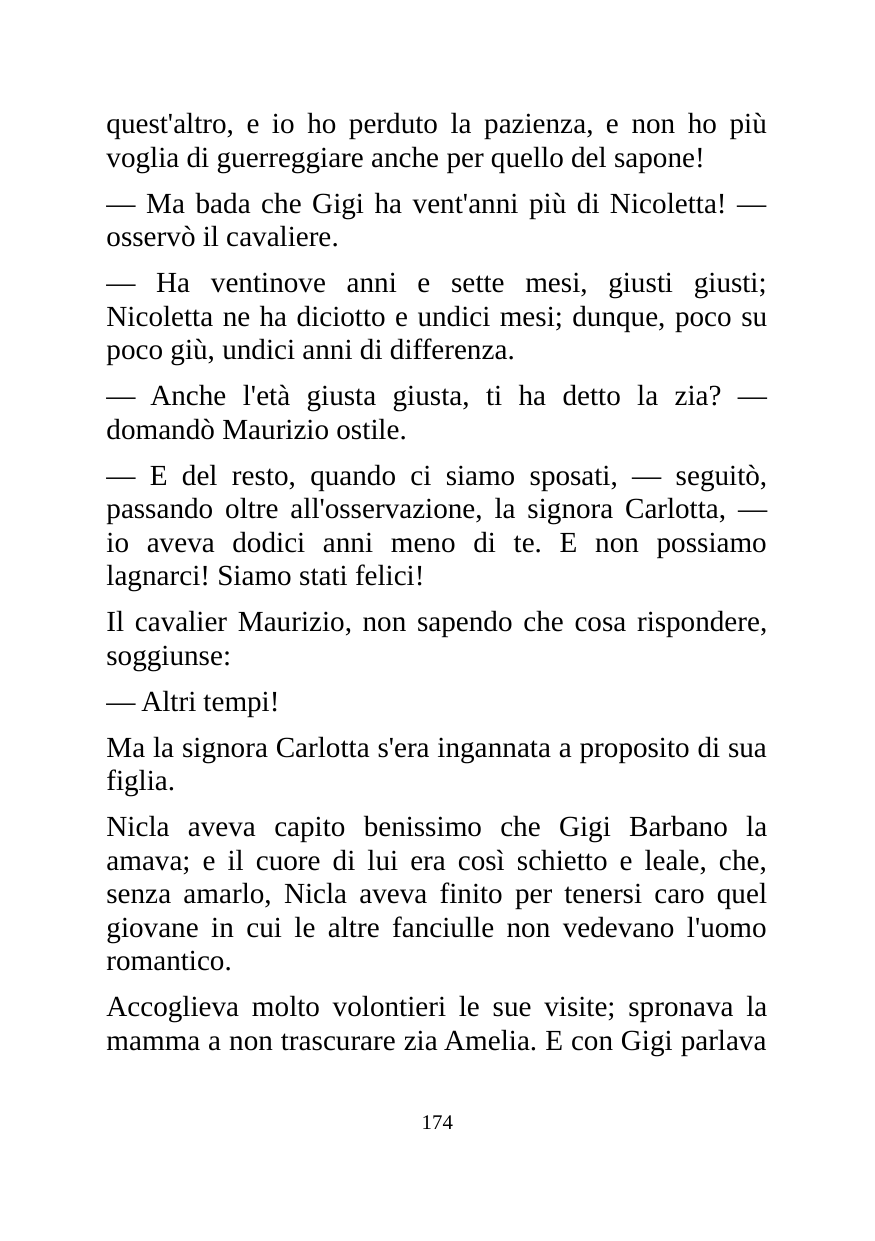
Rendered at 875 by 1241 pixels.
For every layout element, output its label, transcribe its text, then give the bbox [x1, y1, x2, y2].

text — Altri tempi! [106, 684, 768, 717]
text — Ha ventinove anni e sette mesi, giusti giusti; Nicoletta ne ha diciotto e undici mesi; dunque, poco su poco giù, undici anni di differenza. [106, 265, 768, 366]
text quest'altro, e io ho perduto la pazienza, e non ho più voglia di guerreggiare anche per quello del sapone! [106, 106, 768, 173]
text Ma la signora Carlotta s'era ingannata a proposito di sua figlia. [106, 730, 768, 797]
text — Anche l'età giusta giusta, ti ha detto la zia? — domandò Maurizio ostile. [106, 378, 768, 445]
text Accoglieva molto volontieri le sue visite; spronava la mamma a non trascurare zia Amelia. E con Gigi parlava [106, 989, 768, 1056]
text Nicla aveva capito benissimo che Gigi Barbano la amava; e il cuore di lui era così schietto e leale, che, senza amarlo, Nicla aveva finito per tenersi caro quel giovane in cui le altre fanciulle non vedevano l'uomo romantico. [106, 809, 768, 977]
text — E del resto, quando ci siamo sposati, — seguitò, passando oltre all'osservazione, la signora Carlotta, — io aveva dodici anni meno di te. E non possiamo lagnarci! Siamo stati felici! [106, 458, 768, 592]
text — Ma bada che Gigi ha vent'anni più di Nicoletta! — osservò il cavaliere. [106, 186, 768, 253]
text Il cavalier Maurizio, non sapendo che cosa rispondere, soggiunse: [106, 604, 768, 671]
